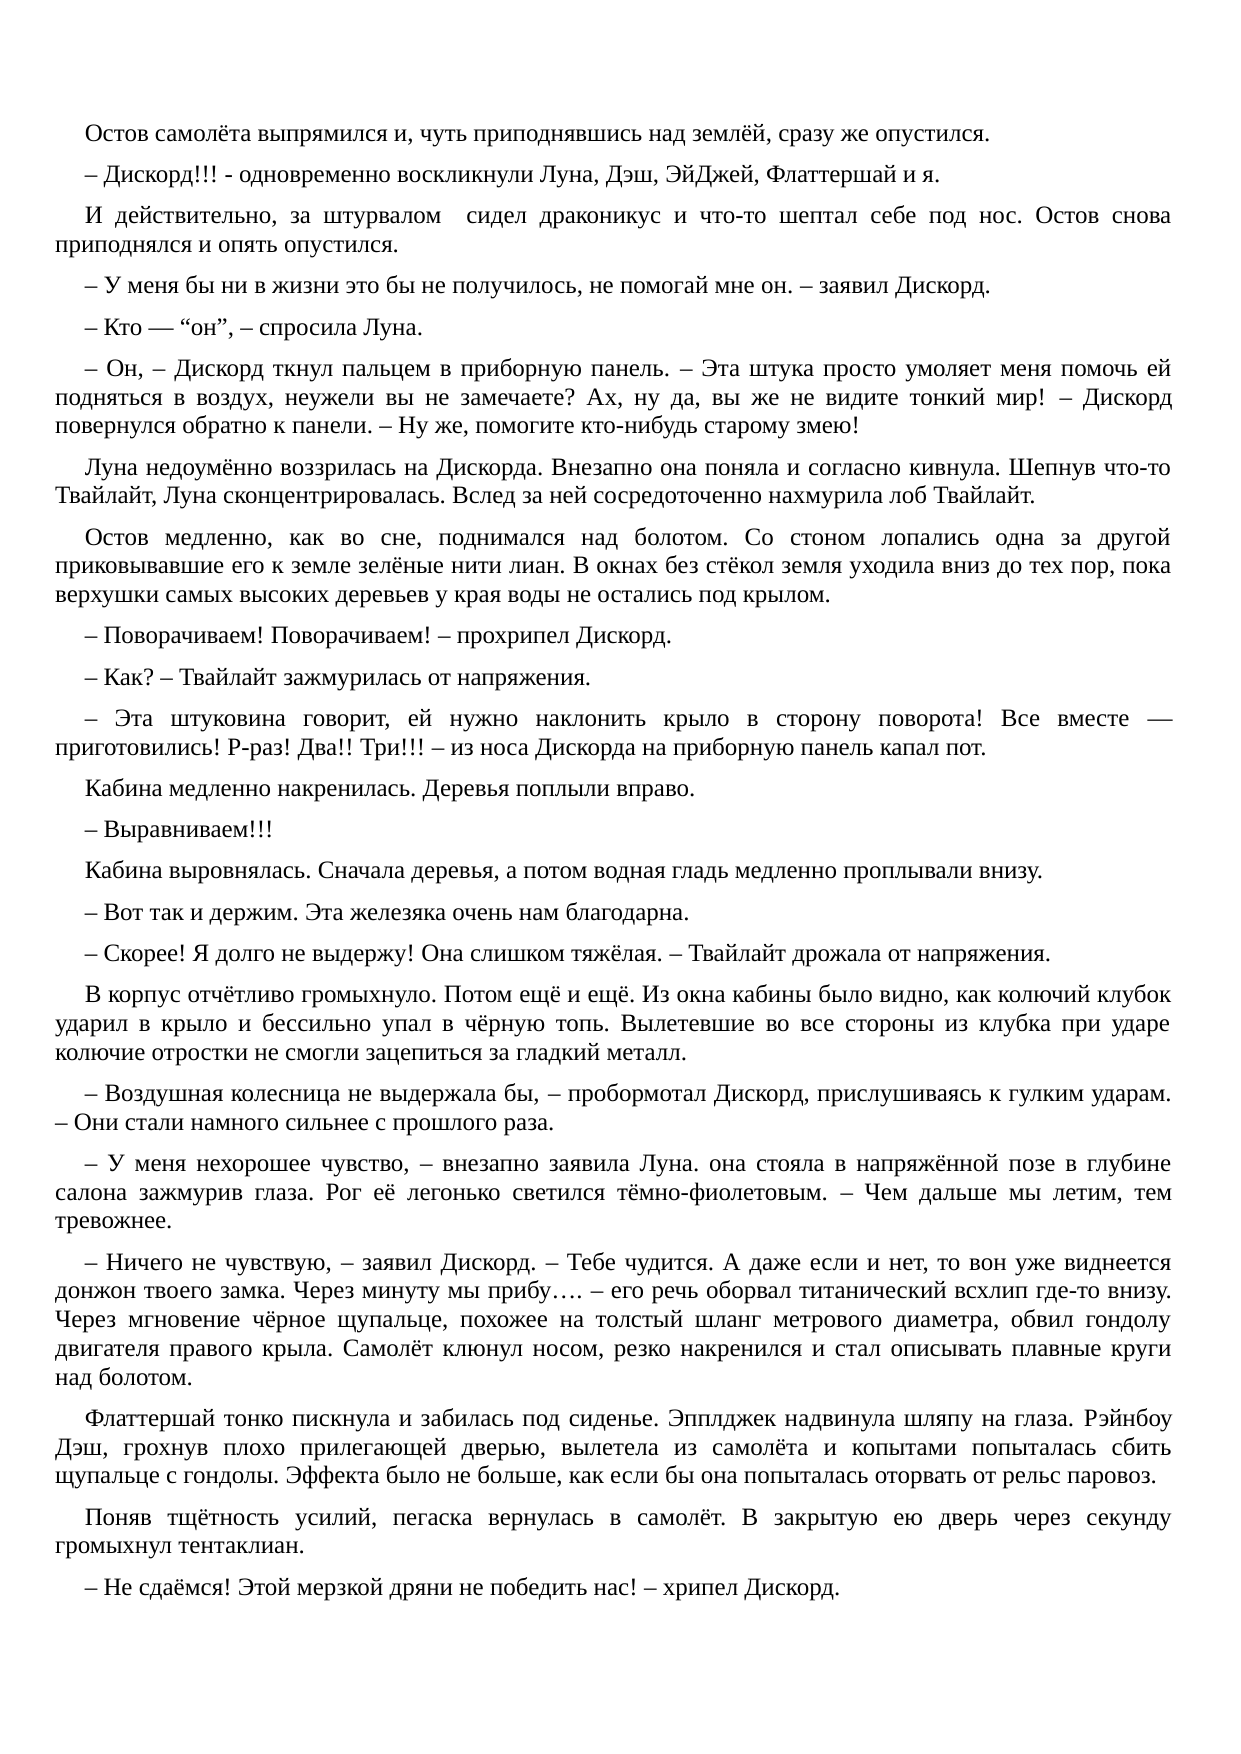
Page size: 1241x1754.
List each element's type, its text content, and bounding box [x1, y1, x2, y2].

text В корпус отчётливо громыхнуло. Потом ещё и ещё. Из окна кабины было видно, как колючий клубок ударил в крыло и бессильно упал в чёрную топь. Вылетевшие во все стороны из клубка при ударе колючие отростки не смогли зацепиться за гладкий металл. [55, 979, 1172, 1066]
text – Как? – Твайлайт зажмурилась от напряжения. [55, 662, 1172, 691]
text Кабина выровнялась. Сначала деревья, а потом водная гладь медленно проплывали внизу. [55, 856, 1172, 884]
text – У меня бы ни в жизни это бы не получилось, не помогай мне он. – заявил Дискорд. [55, 271, 1172, 299]
text – Кто — “он”, – спросила Луна. [55, 312, 1172, 341]
text – Дискорд!!! - одновременно воскликнули Луна, Дэш, ЭйДжей, Флаттершай и я. [55, 159, 1172, 188]
text – Скорее! Я долго не выдержу! Она слишком тяжёлая. – Твайлайт дрожала от напряжения. [55, 938, 1172, 967]
text Поняв тщётность усилий, пегаска вернулась в самолёт. В закрытую ею дверь через секунду громыхнул тентаклиан. [55, 1502, 1172, 1559]
text – Поворачиваем! Поворачиваем! – прохрипел Дискорд. [55, 621, 1172, 649]
text – Он, – Дискорд ткнул пальцем в приборную панель. – Эта штука просто умоляет меня помочь ей подняться в воздух, неужели вы не замечаете? Ах, ну да, вы же не видите тонкий мир! – Дискорд повернулся обратно к панели. – Ну же, помогите кто-нибудь старому змею! [55, 353, 1172, 439]
text – Не сдаёмся! Этой мерзкой дряни не победить нас! – хрипел Дискорд. [55, 1572, 1172, 1601]
text – Эта штуковина говорит, ей нужно наклонить крыло в сторону поворота! Все вместе — приготовились! Р-раз! Два!! Три!!! – из носа Дискорда на приборную панель капал пот. [55, 703, 1172, 761]
text Остов самолёта выпрямился и, чуть приподнявшись над землёй, сразу же опустился. [55, 118, 1172, 147]
text – Выравниваем!!! [55, 814, 1172, 843]
text Остов медленно, как во сне, поднимался над болотом. Со стоном лопались одна за другой приковывавшие его к земле зелёные нити лиан. В окнах без стёкол земля уходила вниз до тех пор, пока верхушки самых высоких деревьев у края воды не остались под крылом. [55, 522, 1172, 608]
text Кабина медленно накренилась. Деревья поплыли вправо. [55, 773, 1172, 802]
text – Ничего не чувствую, – заявил Дискорд. – Тебе чудится. А даже если и нет, то вон уже виднеется донжон твоего замка. Через минуту мы прибу…. – его речь оборвал титанический всхлип где-то внизу. Через мгновение чёрное щупальце, похожее на толстый шланг метрового диаметра, обвил гондолу двигателя правого крыла. Самолёт клюнул носом, резко накренился и стал описывать плавные круги над болотом. [55, 1247, 1172, 1391]
text – Вот так и держим. Эта железяка очень нам благодарна. [55, 897, 1172, 926]
text Флаттершай тонко пискнула и забилась под сиденье. Эпплджек надвинула шляпу на глаза. Рэйнбоу Дэш, грохнув плохо прилегающей дверью, вылетела из самолёта и копытами попыталась сбить щупальце с гондолы. Эффекта было не больше, как если бы она попыталась оторвать от рельс паровоз. [55, 1403, 1172, 1489]
text И действительно, за штурвалом сидел драконикус и что-то шептал себе под нос. Остов снова приподнялся и опять опустился. [55, 201, 1172, 258]
text – У меня нехорошее чувство, – внезапно заявила Луна. она стояла в напряжённой позе в глубине салона зажмурив глаза. Рог её легонько светился тёмно-фиолетовым. – Чем дальше мы летим, тем тревожнее. [55, 1148, 1172, 1234]
text Луна недоумённо воззрилась на Дискорда. Внезапно она поняла и согласно кивнула. Шепнув что-то Твайлайт, Луна сконцентрировалась. Вслед за ней сосредоточенно нахмурила лоб Твайлайт. [55, 452, 1172, 509]
text – Воздушная колесница не выдержала бы, – пробормотал Дискорд, прислушиваясь к гулким ударам. – Они стали намного сильнее с прошлого раза. [55, 1078, 1172, 1136]
